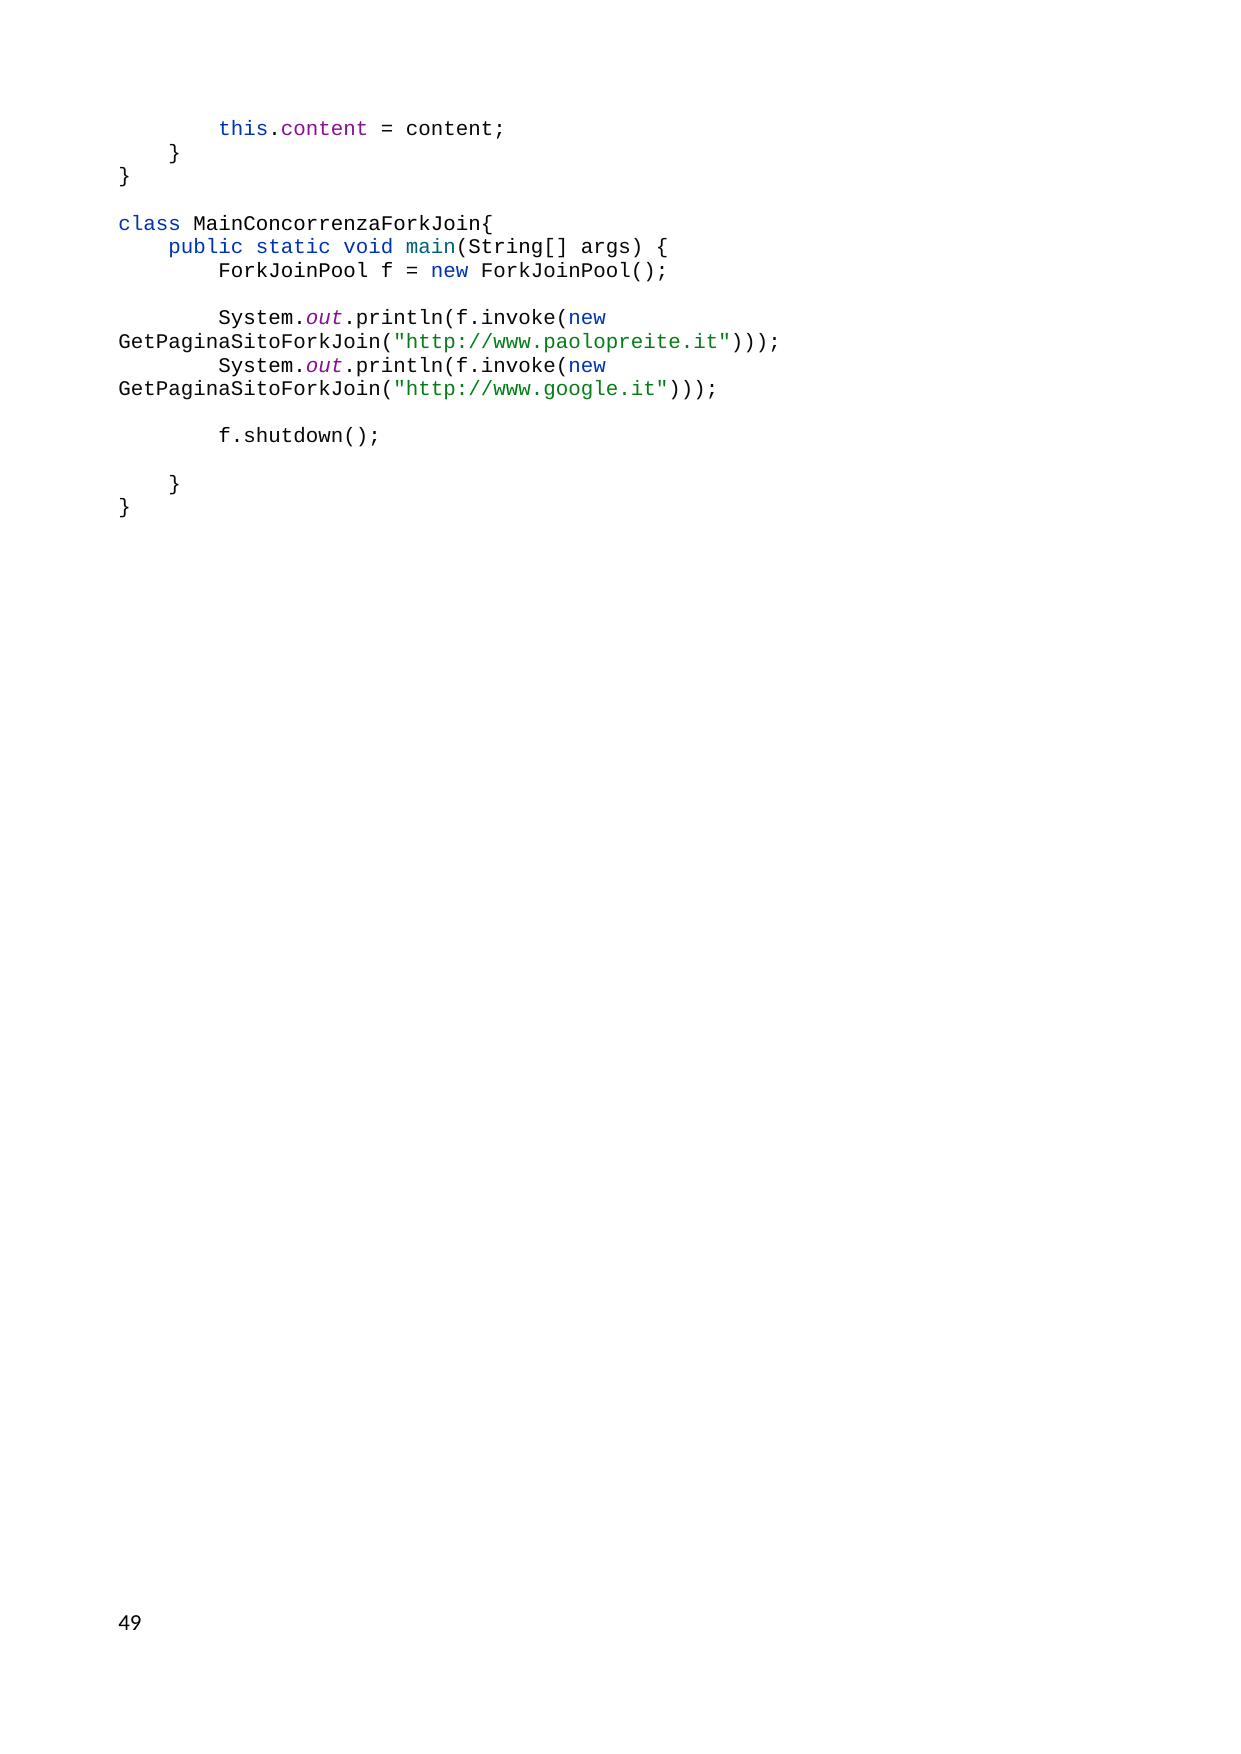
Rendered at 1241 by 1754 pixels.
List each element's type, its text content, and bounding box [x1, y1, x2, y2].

text this.content = content; } } class MainConcorrenzaForkJoin{ public static void main(String[] args) { ForkJoinPool f = new ForkJoinPool(); System.out.println(f.invoke(new GetPaginaSitoForkJoin("http://www.paolopreite.it"))); System.out.println(f.invoke(new GetPaginaSitoForkJoin("http://www.google.it"))); f.shutdown(); } } [118, 118, 1122, 520]
